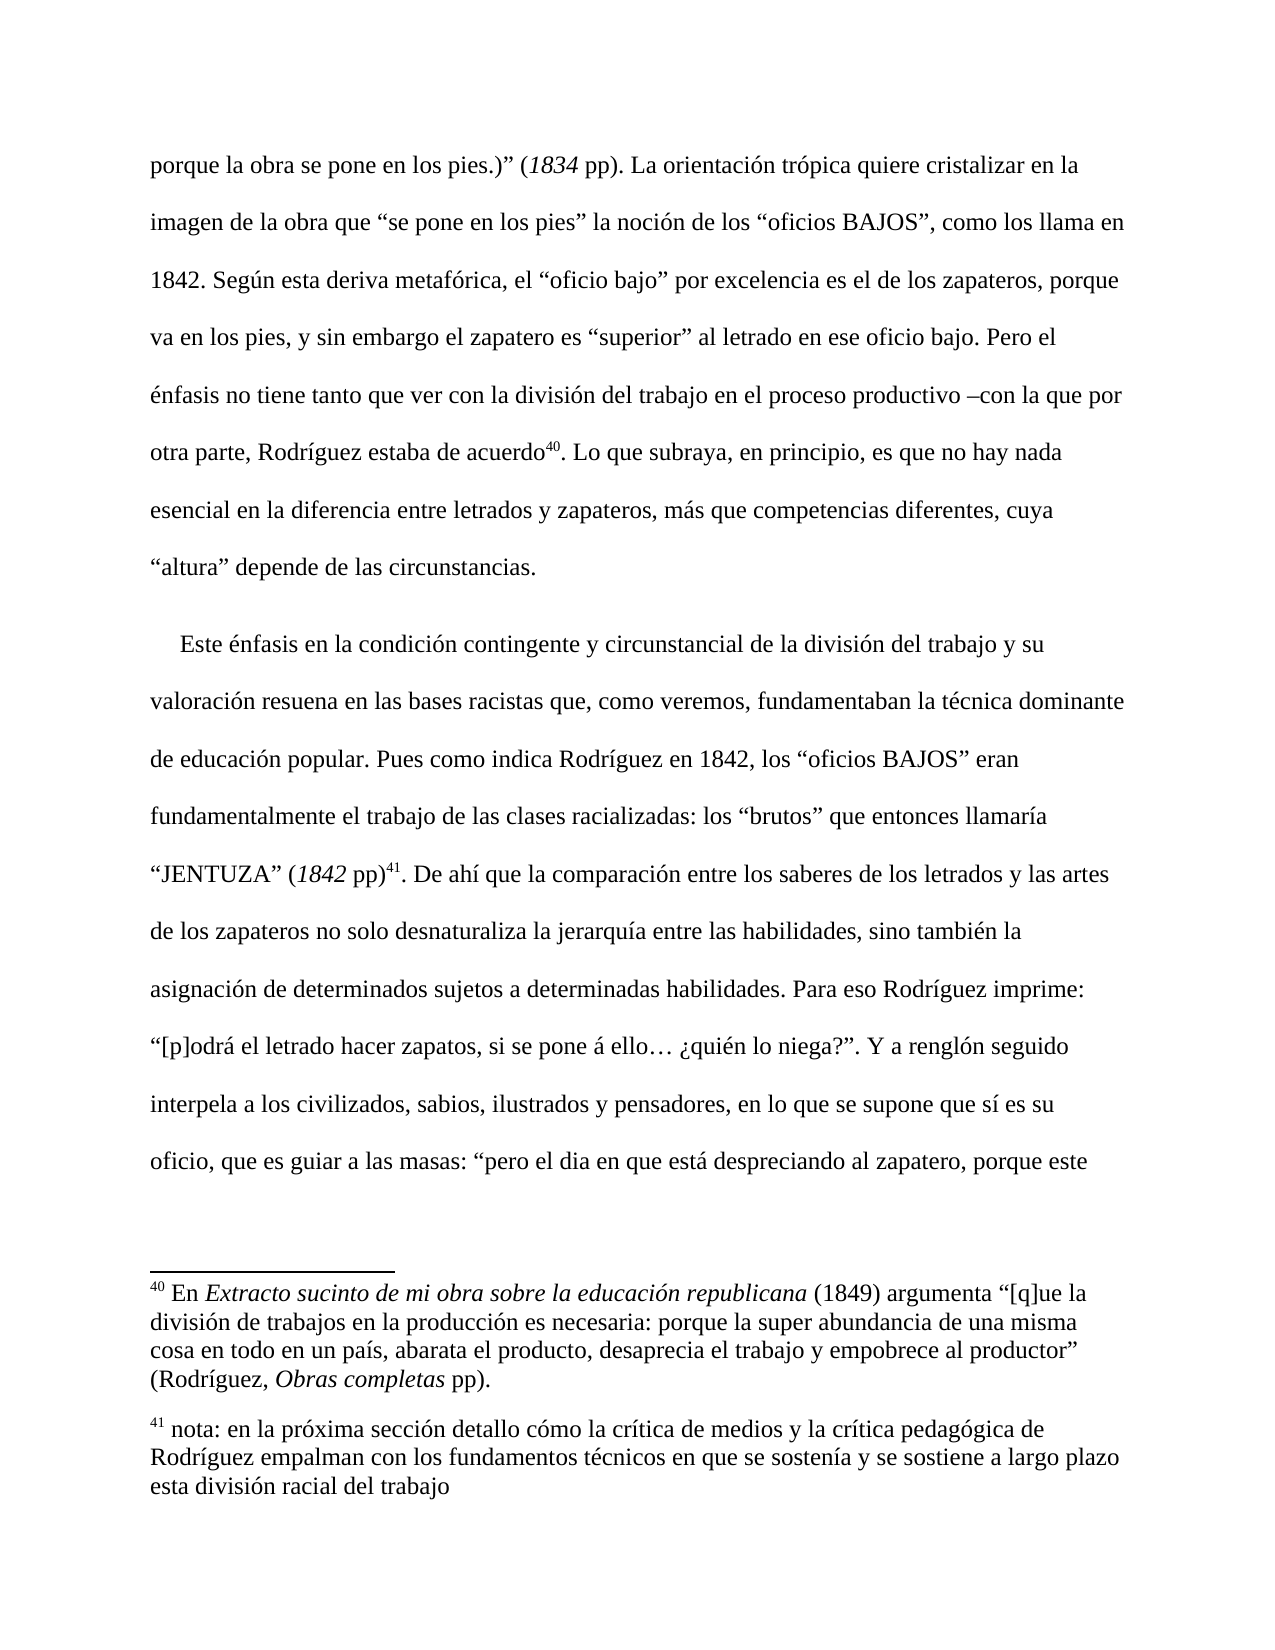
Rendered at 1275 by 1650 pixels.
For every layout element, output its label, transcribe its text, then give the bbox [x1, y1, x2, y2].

text En Extracto sucinto de mi obra sobre la educación republicana (1849) argumenta “[q]ue la división de trabajos en la producción es necesaria: porque la super abundancia de una misma cosa en todo en un país, abarata el producto, desaprecia el trabajo y empobrece al productor” (Rodríguez, Obras completas pp). [150, 1278, 1125, 1393]
text porque la obra se pone en los pies.)” (1834 pp). La orientación trópica quiere cristalizar en la imagen de la obra que “se pone en los pies” la noción de los “oficios BAJOS”, como los llama en 1842. Según esta deriva metafórica, el “oficio bajo” por excelencia es el de los zapateros, porque va en los pies, y sin embargo el zapatero es “superior” al letrado en ese oficio bajo. Pero el énfasis no tiene tanto que ver con la división del trabajo en el proceso productivo –con la que por otra parte, Rodríguez estaba de acuerdo. Lo que subraya, en principio, es que no hay nada esencial en la diferencia entre letrados y zapateros, más que competencias diferentes, cuya “altura” depende de las circunstancias. [150, 150, 1125, 581]
text Este énfasis en la condición contingente y circunstancial de la división del trabajo y su valoración resuena en las bases racistas que, como veremos, fundamentaban la técnica dominante de educación popular. Pues como indica Rodríguez en 1842, los “oficios BAJOS” eran fundamentalmente el trabajo de las clases racializadas: los “brutos” que entonces llamaría “JENTUZA” (1842 pp). De ahí que la comparación entre los saberes de los letrados y las artes de los zapateros no solo desnaturaliza la jerarquía entre las habilidades, sino también la asignación de determinados sujetos a determinadas habilidades. Para eso Rodríguez imprime: “[p]odrá el letrado hacer zapatos, si se pone á ello… ¿quién lo niega?”. Y a renglón seguido interpela a los civilizados, sabios, ilustrados y pensadores, en lo que se supone que sí es su oficio, que es guiar a las masas: “pero el dia en que está despreciando al zapatero, porque este [150, 629, 1125, 1175]
text nota: en la próxima sección detallo cómo la crítica de medios y la crítica pedagógica de Rodríguez empalman con los fundamentos técnicos en que se sostenía y se sostiene a largo plazo esta división racial del trabajo [150, 1414, 1125, 1500]
